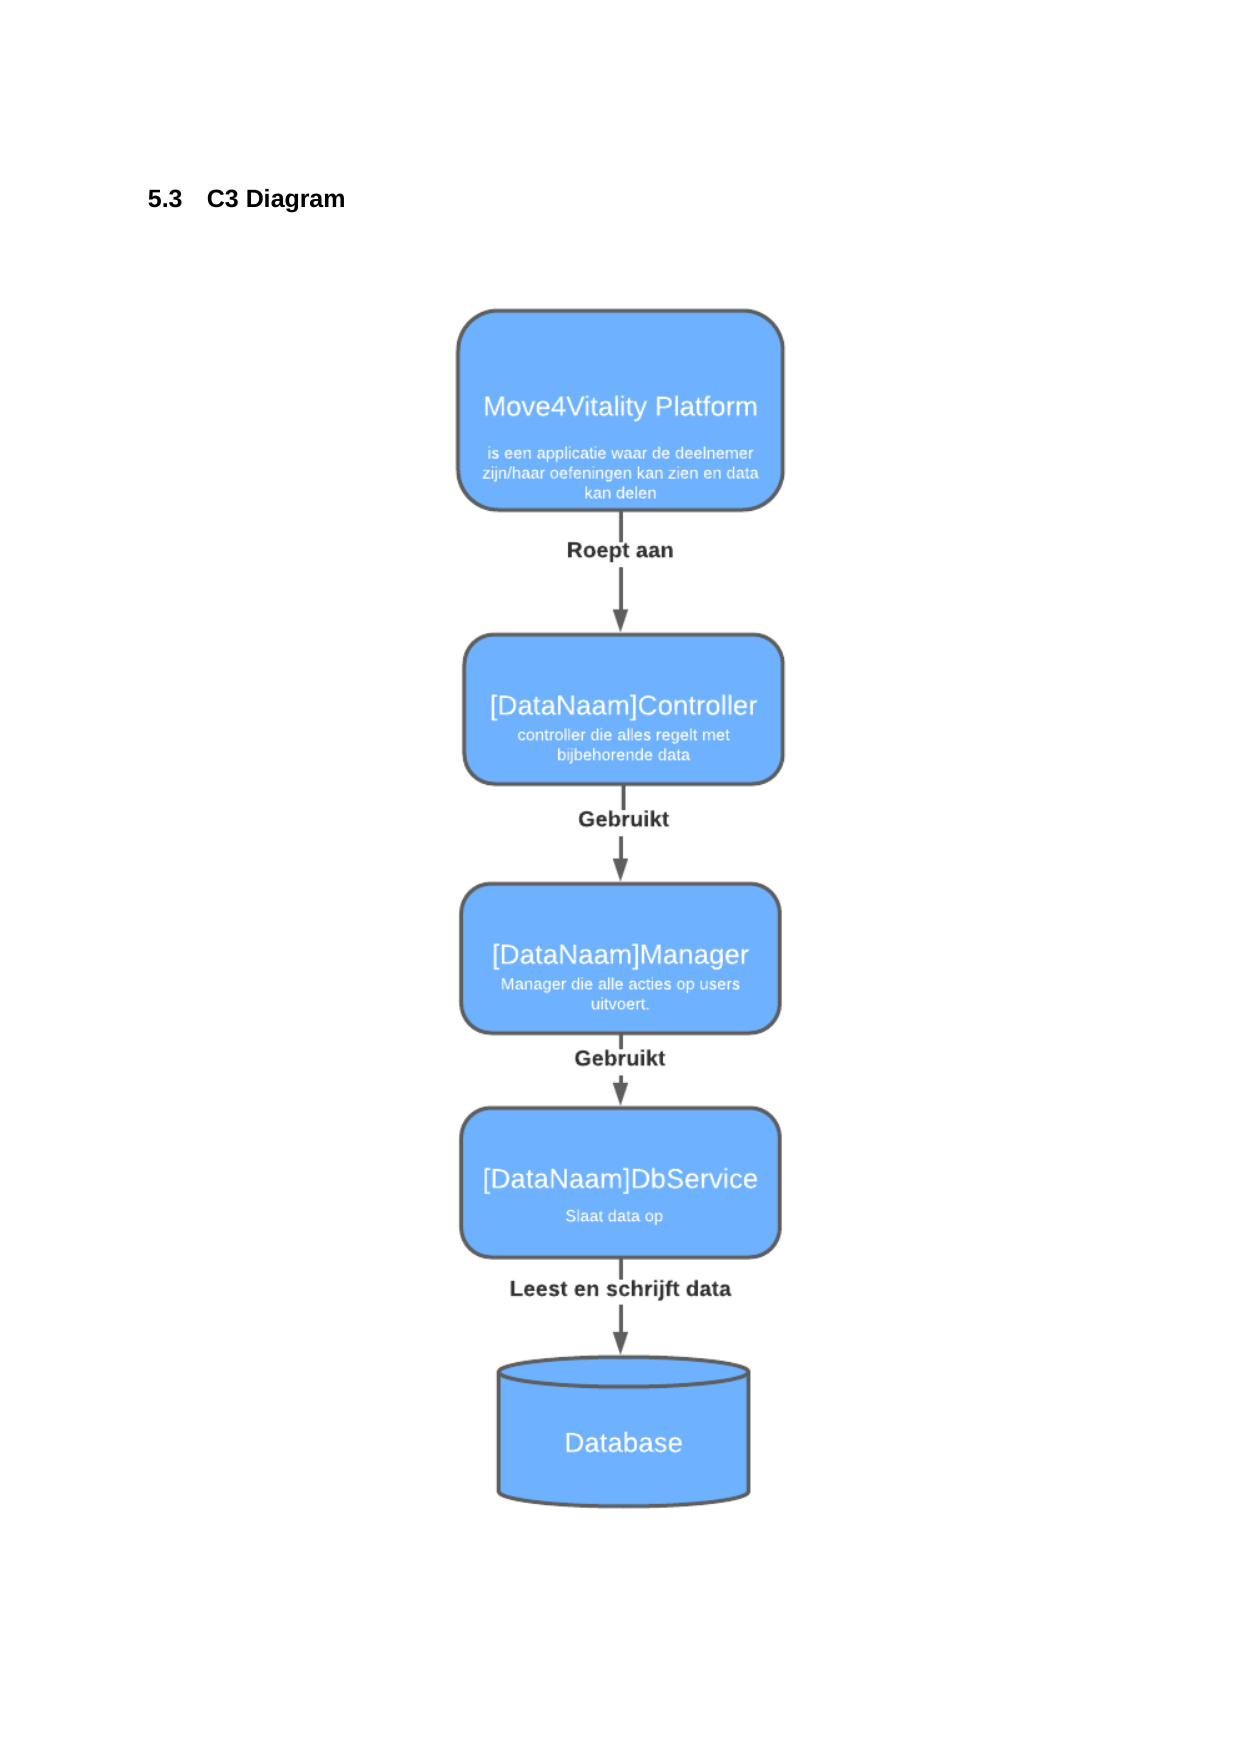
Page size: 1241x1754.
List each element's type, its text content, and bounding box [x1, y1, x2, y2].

subtitle C3 Diagram [148, 184, 1093, 213]
